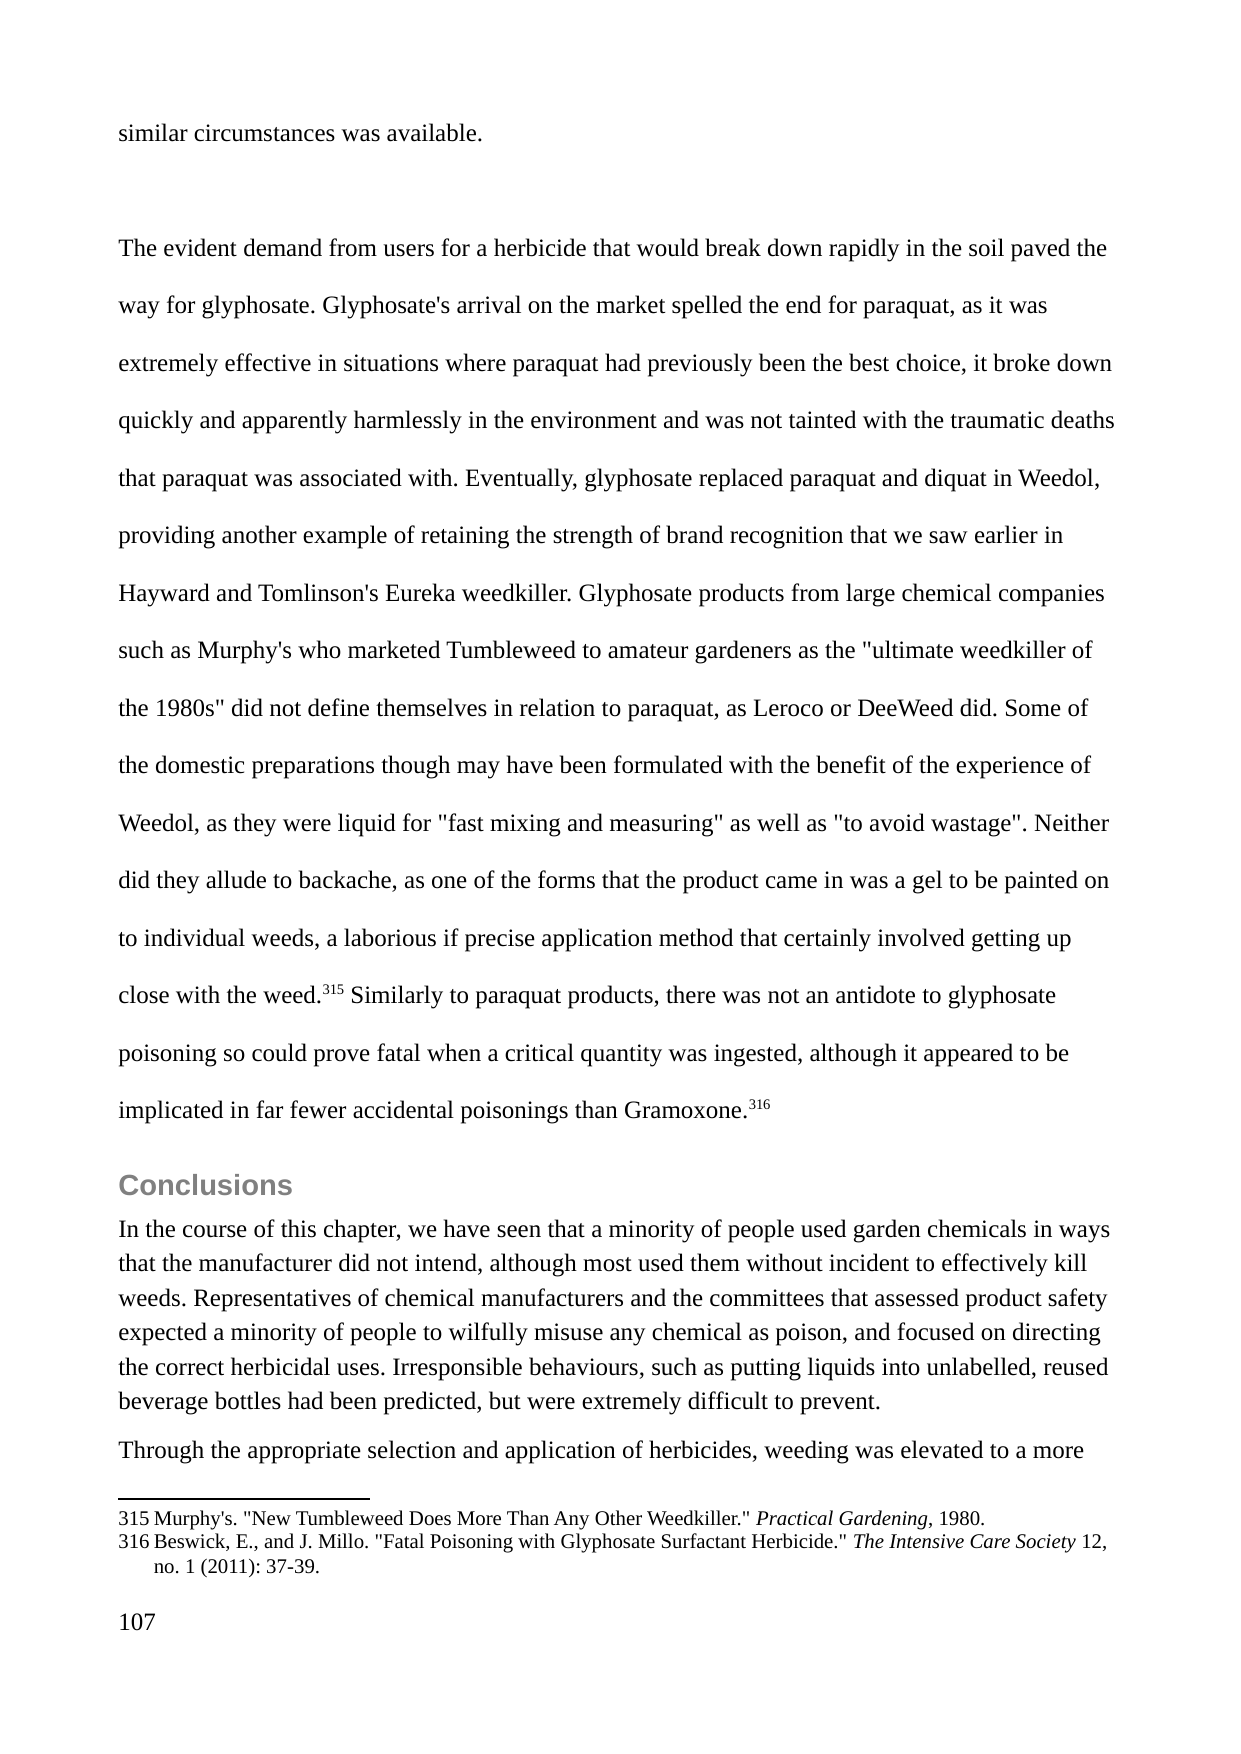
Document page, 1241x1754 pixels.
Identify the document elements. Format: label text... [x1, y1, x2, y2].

text The evident demand from users for a herbicide that would break down rapidly in the soil paved the way for glyphosate. Glyphosate's arrival on the market spelled the end for paraquat, as it was extremely effective in situations where paraquat had previously been the best choice, it broke down quickly and apparently harmlessly in the environment and was not tainted with the traumatic deaths that paraquat was associated with. Eventually, glyphosate replaced paraquat and diquat in Weedol, providing another example of retaining the strength of brand recognition that we saw earlier in Hayward and Tomlinson's Eureka weedkiller. Glyphosate products from large chemical companies such as Murphy's who marketed Tumbleweed to amateur gardeners as the "ultimate weedkiller of the 1980s" did not define themselves in relation to paraquat, as Leroco or DeeWeed did. Some of the domestic preparations though may have been formulated with the benefit of the experience of Weedol, as they were liquid for "fast mixing and measuring" as well as "to avoid wastage". Neither did they allude to backache, as one of the forms that the product came in was a gel to be painted on to individual weeds, a laborious if precise application method that certainly involved getting up close with the weed. Similarly to paraquat products, there was not an antidote to glyphosate poisoning so could prove fatal when a critical quantity was ingested, although it appeared to be implicated in far fewer accidental poisonings than Gramoxone. [118, 233, 1122, 1124]
text similar circumstances was available. [118, 118, 1122, 147]
subtitle Conclusions [118, 1168, 1122, 1201]
text In the course of this chapter, we have seen that a minority of people used garden chemicals in ways that the manufacturer did not intend, although most used them without incident to effectively kill weeds. Representatives of chemical manufacturers and the committees that assessed product safety expected a minority of people to wilfully misuse any chemical as poison, and focused on directing the correct herbicidal uses. Irresponsible behaviours, such as putting liquids into unlabelled, reused beverage bottles had been predicted, but were extremely difficult to prevent. [118, 1214, 1122, 1415]
text Murphy's. "New Tumbleweed Does More Than Any Other Weedkiller." Practical Gardening, 1980. [118, 1505, 1122, 1529]
text Beswick, E., and J. Millo. "Fatal Poisoning with Glyphosate Surfactant Herbicide." The Intensive Care Society 12, no. 1 (2011): 37-39. [118, 1529, 1122, 1578]
text Through the appropriate selection and application of herbicides, weeding was elevated to a more [118, 1435, 1122, 1464]
